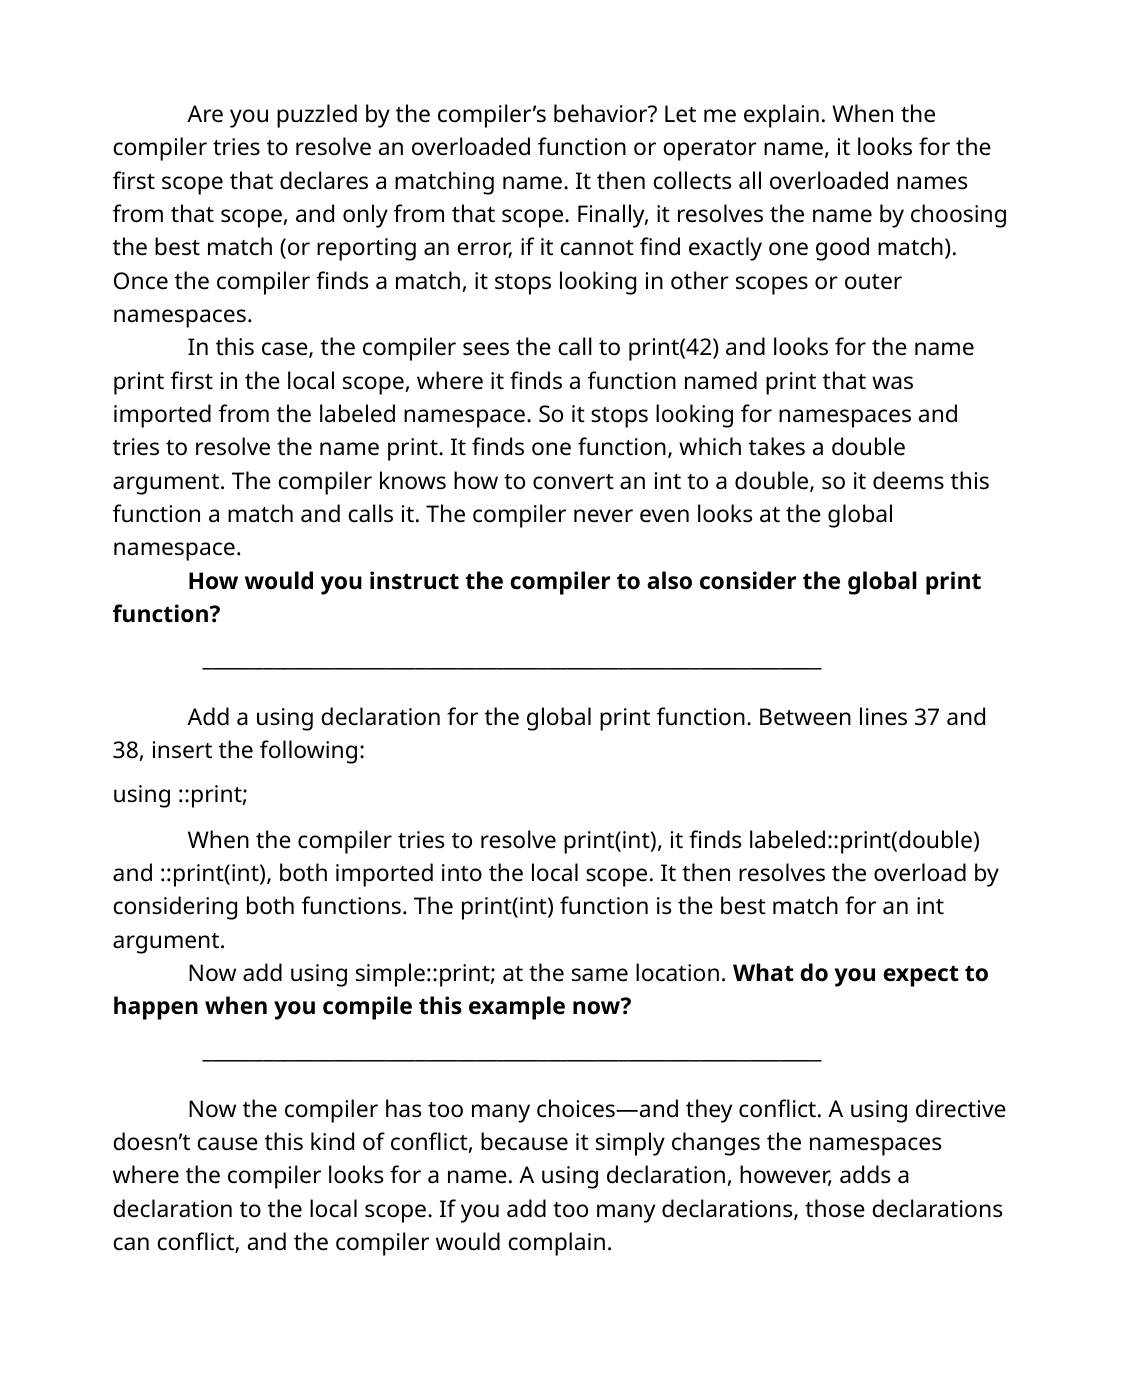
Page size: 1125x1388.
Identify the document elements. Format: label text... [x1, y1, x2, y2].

text using ::print; [112, 778, 1012, 809]
text How would you instruct the compiler to also consider the global print function? [112, 563, 1012, 629]
list _____________________________________________________________ [202, 1034, 1012, 1065]
text Add a using declaration for the global print function. Between lines 37 and 38, insert the following: [112, 698, 1012, 765]
text When the compiler tries to resolve print(int), it finds labeled::print(double) and ::print(int), both imported into the local scope. It then resolves the overload by considering both functions. The print(int) function is the best match for an int argument. [112, 821, 1012, 955]
text Are you puzzled by the compiler’s behavior? Let me explain. When the compiler tries to resolve an overloaded function or operator name, it looks for the first scope that declares a matching name. It then collects all overloaded names from that scope, and only from that scope. Finally, it resolves the name by choosing the best match (or reporting an error, if it cannot find exactly one good match). Once the compiler finds a match, it stops looking in other scopes or outer namespaces. [112, 96, 1012, 329]
list _____________________________________________________________ [202, 642, 1012, 673]
text Now add using simple::print; at the same location. What do you expect to happen when you compile this example now? [112, 955, 1012, 1021]
text In this case, the compiler sees the call to print(42) and looks for the name print first in the local scope, where it finds a function named print that was imported from the labeled namespace. So it stops looking for namespaces and tries to resolve the name print. It finds one function, which takes a double argument. The compiler knows how to convert an int to a double, so it deems this function a match and calls it. The compiler never even looks at the global namespace. [112, 329, 1012, 563]
text Now the compiler has too many choices—and they conflict. A using directive doesn’t cause this kind of conflict, because it simply changes the namespaces where the compiler looks for a name. A using declaration, however, adds a declaration to the local scope. If you add too many declarations, those declarations can conflict, and the compiler would complain. [112, 1091, 1012, 1257]
